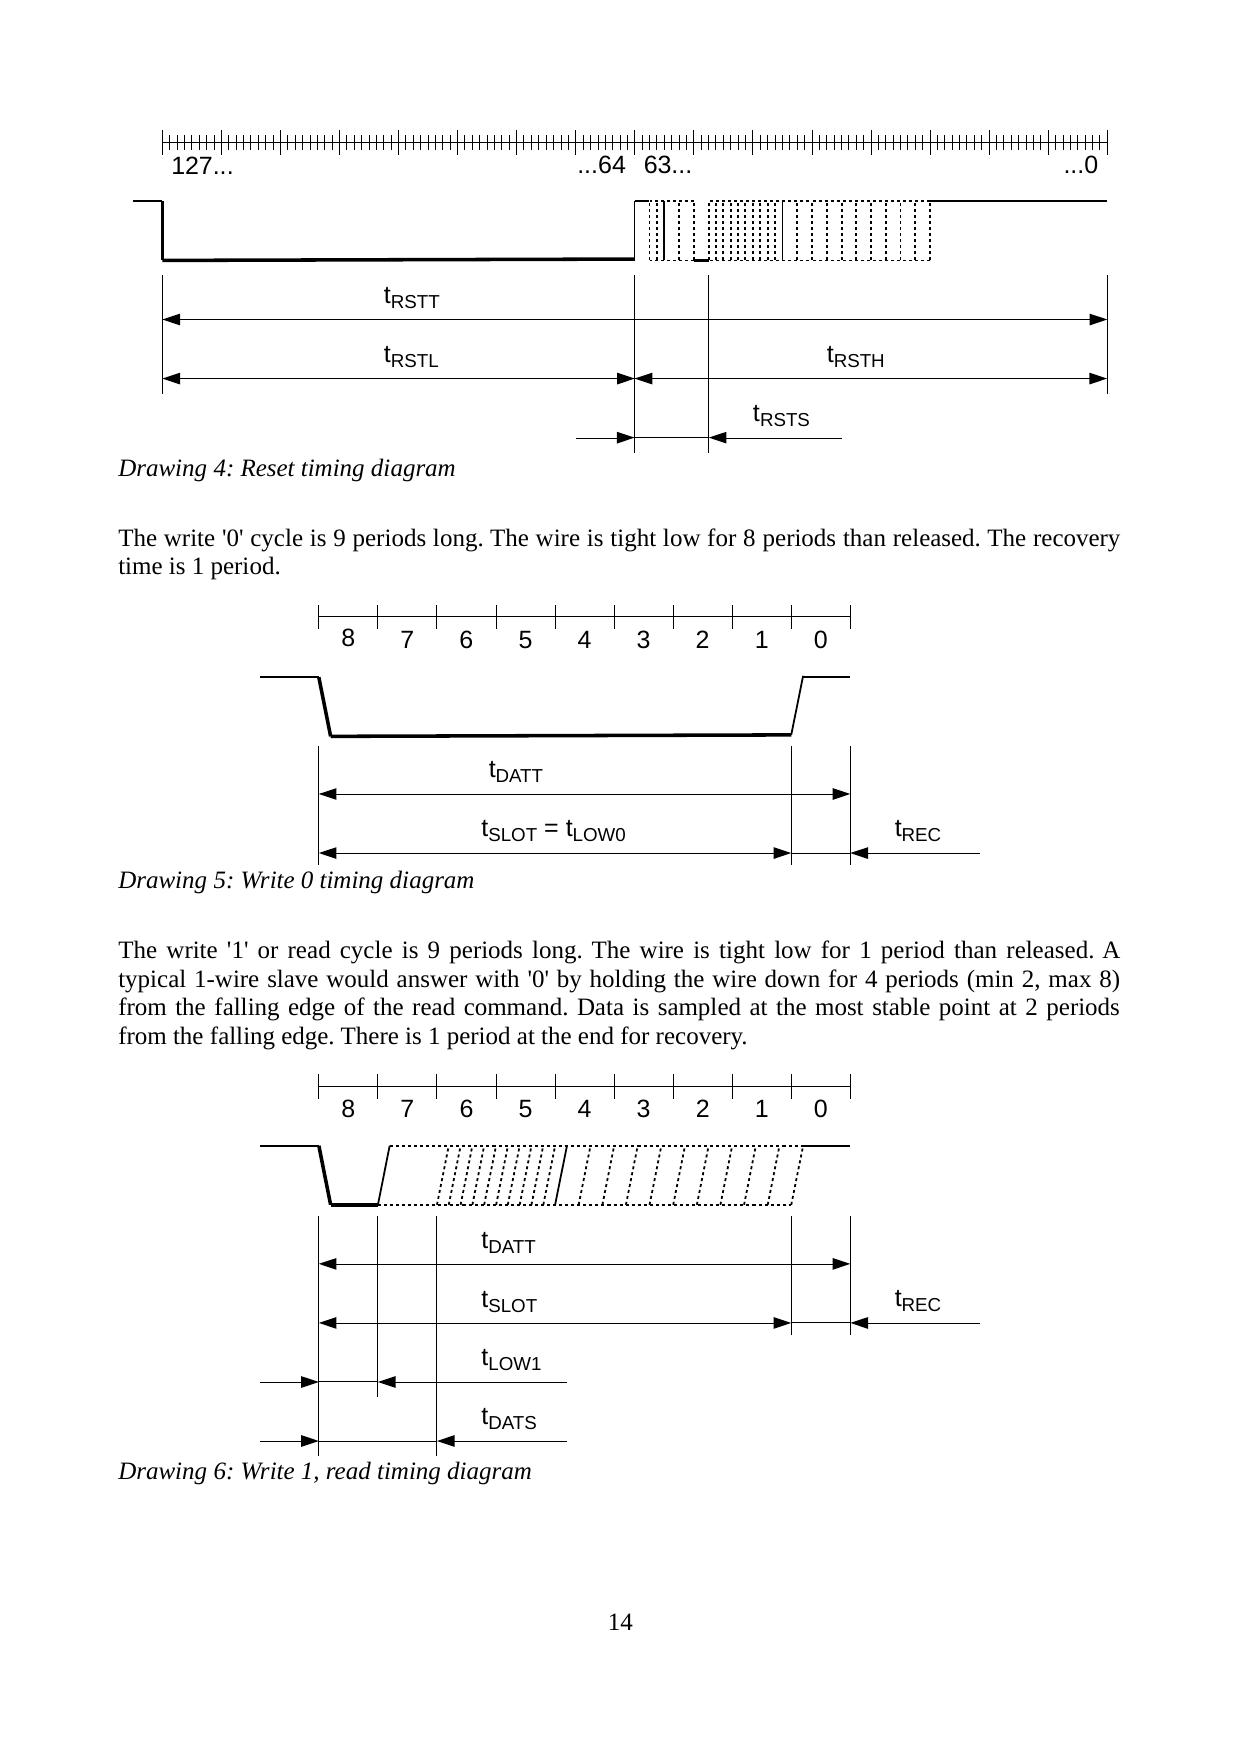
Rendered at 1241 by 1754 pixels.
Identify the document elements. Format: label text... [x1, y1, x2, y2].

text Drawing 5: Write 0 timing diagram [118, 611, 1122, 894]
text The write '1' or read cycle is 9 periods long. The wire is tight low for 1 period than released. A typical 1-wire slave would answer with '0' by holding the wire down for 4 periods (min 2, max 8) from the falling edge of the read command. Data is sampled at the most stable point at 2 periods from the falling edge. There is 1 period at the end for recovery. [118, 935, 1122, 1050]
text Drawing 4: Reset timing diagram [118, 136, 1122, 481]
text Drawing 6: Write 1, read timing diagram [118, 1081, 1122, 1485]
text The write '0' cycle is 9 periods long. The wire is tight low for 8 periods than released. The recovery time is 1 period. [118, 523, 1122, 580]
